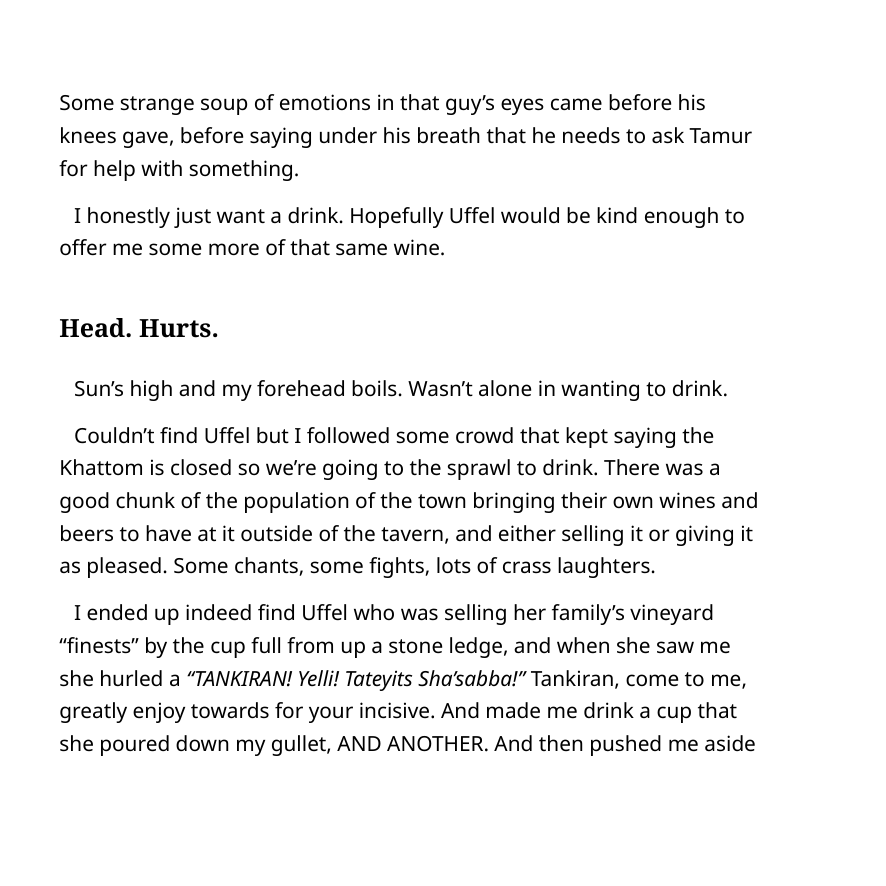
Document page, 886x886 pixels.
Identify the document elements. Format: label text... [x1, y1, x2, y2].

text Some strange soup of emotions in that guy’s eyes came before his knees gave, before saying under his breath that he needs to ask Tamur for help with something. [59, 88, 768, 182]
text I honestly just want a drink. Hopefully Uffel would be kind enough to offer me some more of that same wine. [59, 201, 768, 262]
subtitle Head. Hurts. [59, 310, 768, 344]
text Sun’s high and my forehead boils. Wasn’t alone in wanting to drink. [59, 374, 768, 402]
text Couldn’t find Uffel but I followed some crowd that kept saying the Khattom is closed so we’re going to the sprawl to drink. There was a good chunk of the population of the town bringing their own wines and beers to have at it outside of the tavern, and either selling it or giving it as pleased. Some chants, some fights, lots of crass laughters. [59, 421, 768, 580]
text I ended up indeed find Uffel who was selling her family’s vineyard “finests” by the cup full from up a stone ledge, and when she saw me she hurled a “TANKIRAN! Yelli! Tateyits Sha’sabba!” Tankiran, come to me, greatly enjoy towards for your incisive. And made me drink a cup that she poured down my gullet, AND ANOTHER. And then pushed me aside [59, 598, 768, 757]
